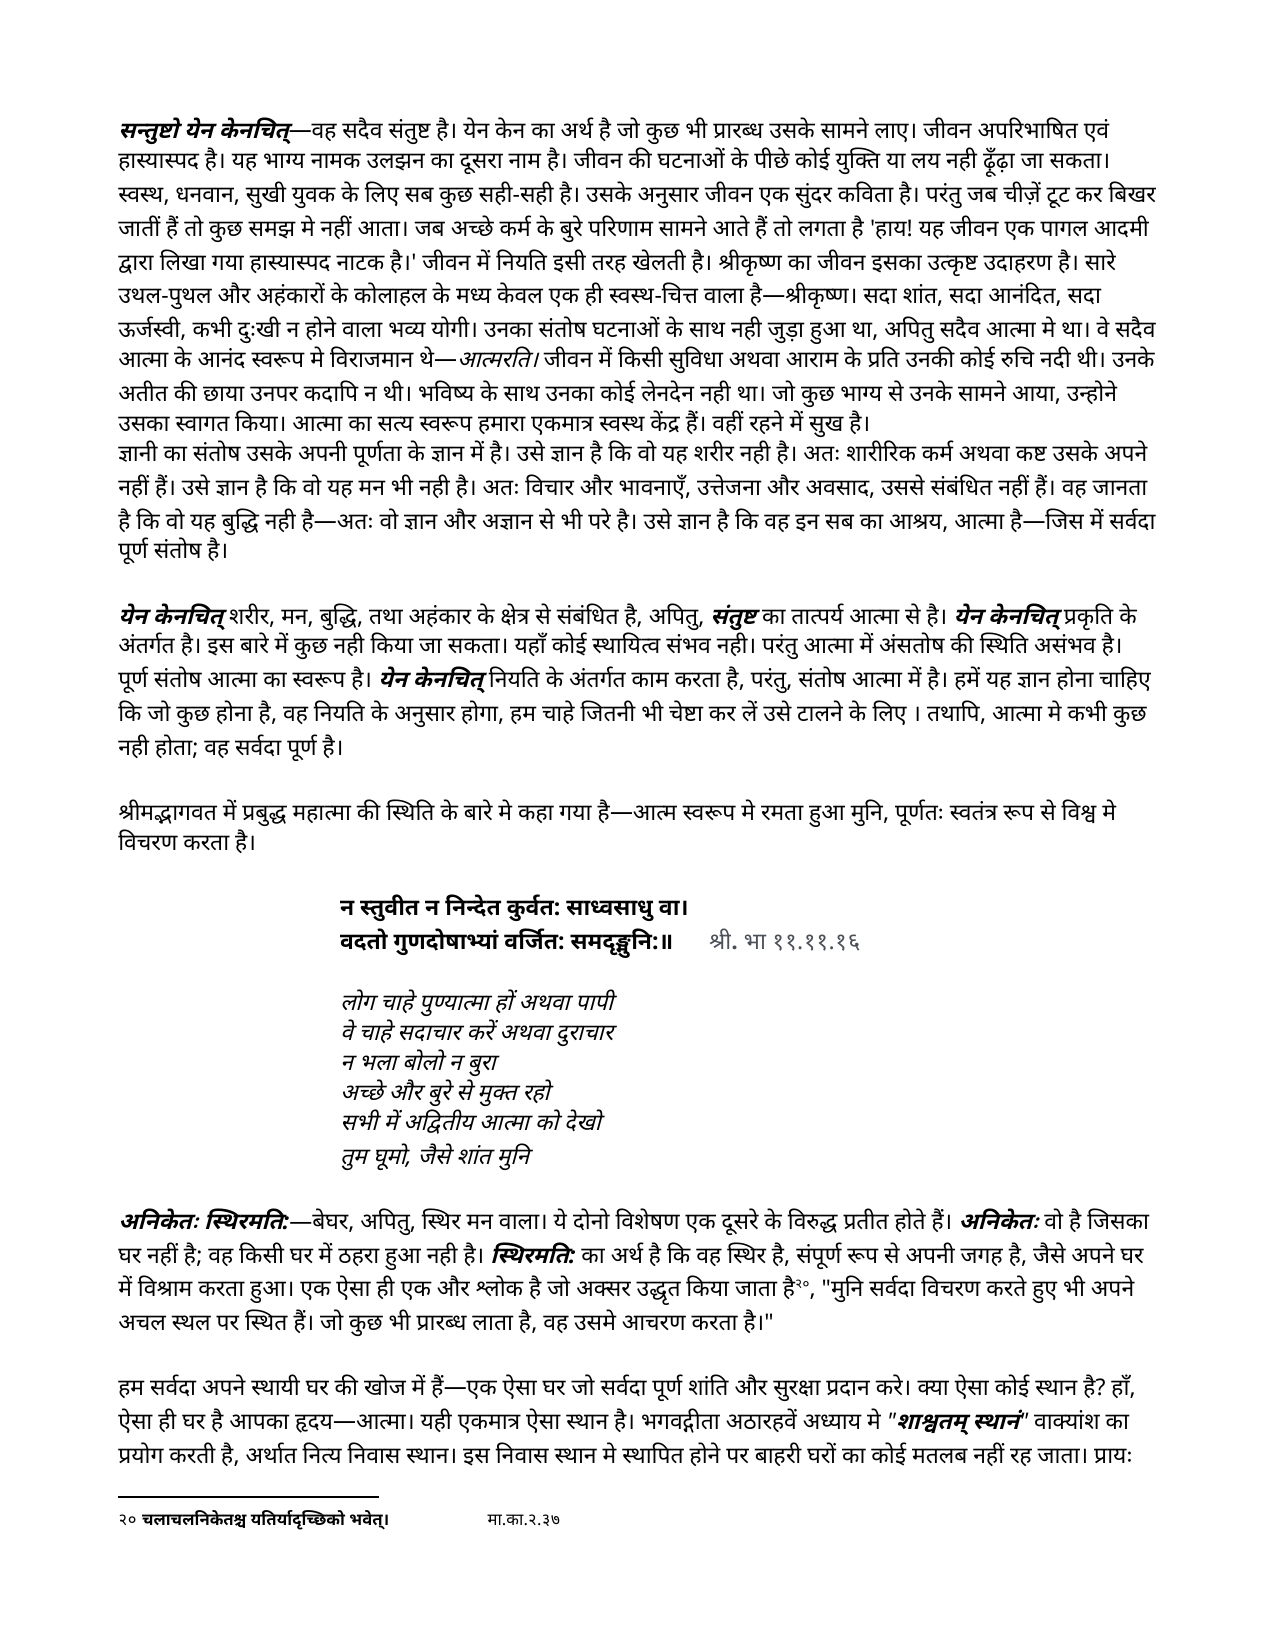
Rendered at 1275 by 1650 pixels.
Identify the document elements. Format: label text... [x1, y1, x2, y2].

text तुम घूमो, जैसे शांत मुनि [340, 1139, 1157, 1173]
text सन्तुष्टो येन केनचित्—वह सदैव संतुष्ट है। येन केन का अर्थ है जो कुछ भी प्रारब्ध उसके सामने लाए। जीवन अपरिभाषित एवं हास्यास्पद है। यह भाग्य नामक उलझन का दूसरा नाम है। जीवन की घटनाओं के पीछे कोई युक्ति या लय नही ढ़ूँढ़ा जा सकता। स्वस्थ, धनवान, सुखी युवक के लिए सब कुछ सही-सही है। उसके अनुसार जीवन एक सुंदर कविता है। परंतु जब चीज़ें टूट कर बिखर जातीं हैं तो कुछ समझ मे नहीं आता। जब अच्छे कर्म के बुरे परिणाम सामने आते हैं तो लगता है 'हाय! यह जीवन एक पागल आदमी द्वारा लिखा गया हास्यास्पद नाटक है।' जीवन में नियति इसी तरह खेलती है। श्रीकृष्ण का जीवन इसका उत्कृष्ट उदाहरण है। सारे उथल-पुथल और अहंकारों के कोलाहल के मध्य केवल एक ही स्वस्थ-चित्त वाला है—श्रीकृष्ण। सदा शांत, सदा आनंदित, सदा ऊर्जस्वी, कभी दुःखी न होने वाला भव्य योगी। उनका संतोष घटनाओं के साथ नही जुड़ा हुआ था, अपितु सदैव आत्मा मे था। वे सदैव आत्मा के आनंद स्वरूप मे विराजमान थे—आत्मरति। जीवन में किसी सुविधा अथवा आराम के प्रति उनकी कोई रुचि नदी थी। उनके अतीत की छाया उनपर कदापि न थी। भविष्य के साथ उनका कोई लेनदेन नही था। जो कुछ भाग्य से उनके सामने आया, उन्होने उसका स्वागत किया। आत्मा का सत्य स्वरूप हमारा एकमात्र स्वस्थ केंद्र हैं। वहीं रहने में सुख है। [118, 118, 1157, 441]
text वे चाहे सदाचार करें अथवा दुराचार [340, 1020, 1157, 1050]
text ज्ञानी का संतोष उसके अपनी पूर्णता के ज्ञान में है। उसे ज्ञान है कि वो यह शरीर नही है। अतः शारीरिक कर्म अथवा कष्ट उसके अपने नहीं हैं। उसे ज्ञान है कि वो यह मन भी नही है। अतः विचार और भावनाएँ, उत्तेजना और अवसाद, उससे संबंधित नहीं हैं। वह जानता है कि वो यह बुद्धि नही है—अतः वो ज्ञान और अज्ञान से भी परे है। उसे ज्ञान है कि वह इन सब का आश्रय, आत्मा है—जिस में सर्वदा पूर्ण संतोष है। [118, 441, 1157, 568]
text लोग चाहे पुण्यात्मा हों अथवा पापी [340, 990, 1157, 1020]
text श्रीमद्भागवत में प्रबुद्ध महात्मा की स्थिति के बारे मे कहा गया है—आत्म स्वरूप मे रमता हुआ मुनि, पूर्णतः स्वतंत्र रूप से विश्व मे विचरण करता है। [118, 796, 1157, 860]
text येन केनचित् शरीर, मन, बुद्धि, तथा अहंकार के क्षेत्र से संबंधित है, अपितु, संतुष्ट का तात्पर्य आत्मा से है। येन केनचित् प्रकृति के अंतर्गत है। इस बारे में कुछ नही किया जा सकता। यहाँ कोई स्थायित्व संभव नही। परंतु आत्मा में अंसतोष की स्थिति असंभव है। पूर्ण संतोष आत्मा का स्वरूप है। येन केनचित् नियति के अंतर्गत काम करता है, परंतु, संतोष आत्मा में है। हमें यह ज्ञान होना चाहिए कि जो कुछ होना है, वह नियति के अनुसार होगा, हम चाहे जितनी भी चेष्टा कर लें उसे टालने के लिए । तथापि, आत्मा मे कभी कुछ नही होता; वह सर्वदा पूर्ण है। [118, 599, 1157, 765]
text अच्छे और बुरे से मुक्त रहो [340, 1080, 1157, 1110]
text हम सर्वदा अपने स्थायी घर की खोज में हैं—एक ऐसा घर जो सर्वदा पूर्ण शांति और सुरक्षा प्रदान करे। क्या ऐसा कोई स्थान है? हाँ, ऐसा ही घर है आपका हृदय—आत्मा। यही एकमात्र ऐसा स्थान है। भगवद्गीता अठारहवें अध्याय मे "शाश्वतम् स्थानं" वाक्यांश का प्रयोग करती है, अर्थात नित्य निवास स्थान। इस निवास स्थान मे स्थापित होने पर बाहरी घरों का कोई मतलब नहीं रह जाता। प्रायः [118, 1371, 1157, 1473]
text न भला बोलो न बुरा [340, 1050, 1157, 1080]
text अनिकेतः स्थिरमति:—बेघर, अपितु, स्थिर मन वाला। ये दोनो विशेषण एक दूसरे के विरुद्ध प्रतीत होते हैं। अनिकेतः वो है जिसका घर नहीं है; वह किसी घर में ठहरा हुआ नही है। स्थिरमति: का अर्थ है कि वह स्थिर है, संपूर्ण रूप से अपनी जगह है, जैसे अपने घर में विश्राम करता हुआ। एक ऐसा ही एक और श्लोक है जो अक्सर उद्धृत किया जाता है, "मुनि सर्वदा विचरण करते हुए भी अपने अचल स्थल पर स्थित हैं। जो कुछ भी प्रारब्ध लाता है, वह उसमे आचरण करता है।" [118, 1205, 1157, 1340]
text न स्तुवीत न निन्देत कुर्वत: साध्वसाधु वा। [340, 891, 1157, 925]
text चलाचलनिकेतश्च यतिर्यादृच्छिको भवेत्। मा.का.२.३७ [118, 1503, 1157, 1532]
text सभी में अद्वितीय आत्मा को देखो [340, 1110, 1157, 1139]
text वदतो गुणदोषाभ्यां वर्जित: समद‍ृङ्‍मुनि:॥ श्री. भा ११.११.१६ [340, 925, 1157, 959]
